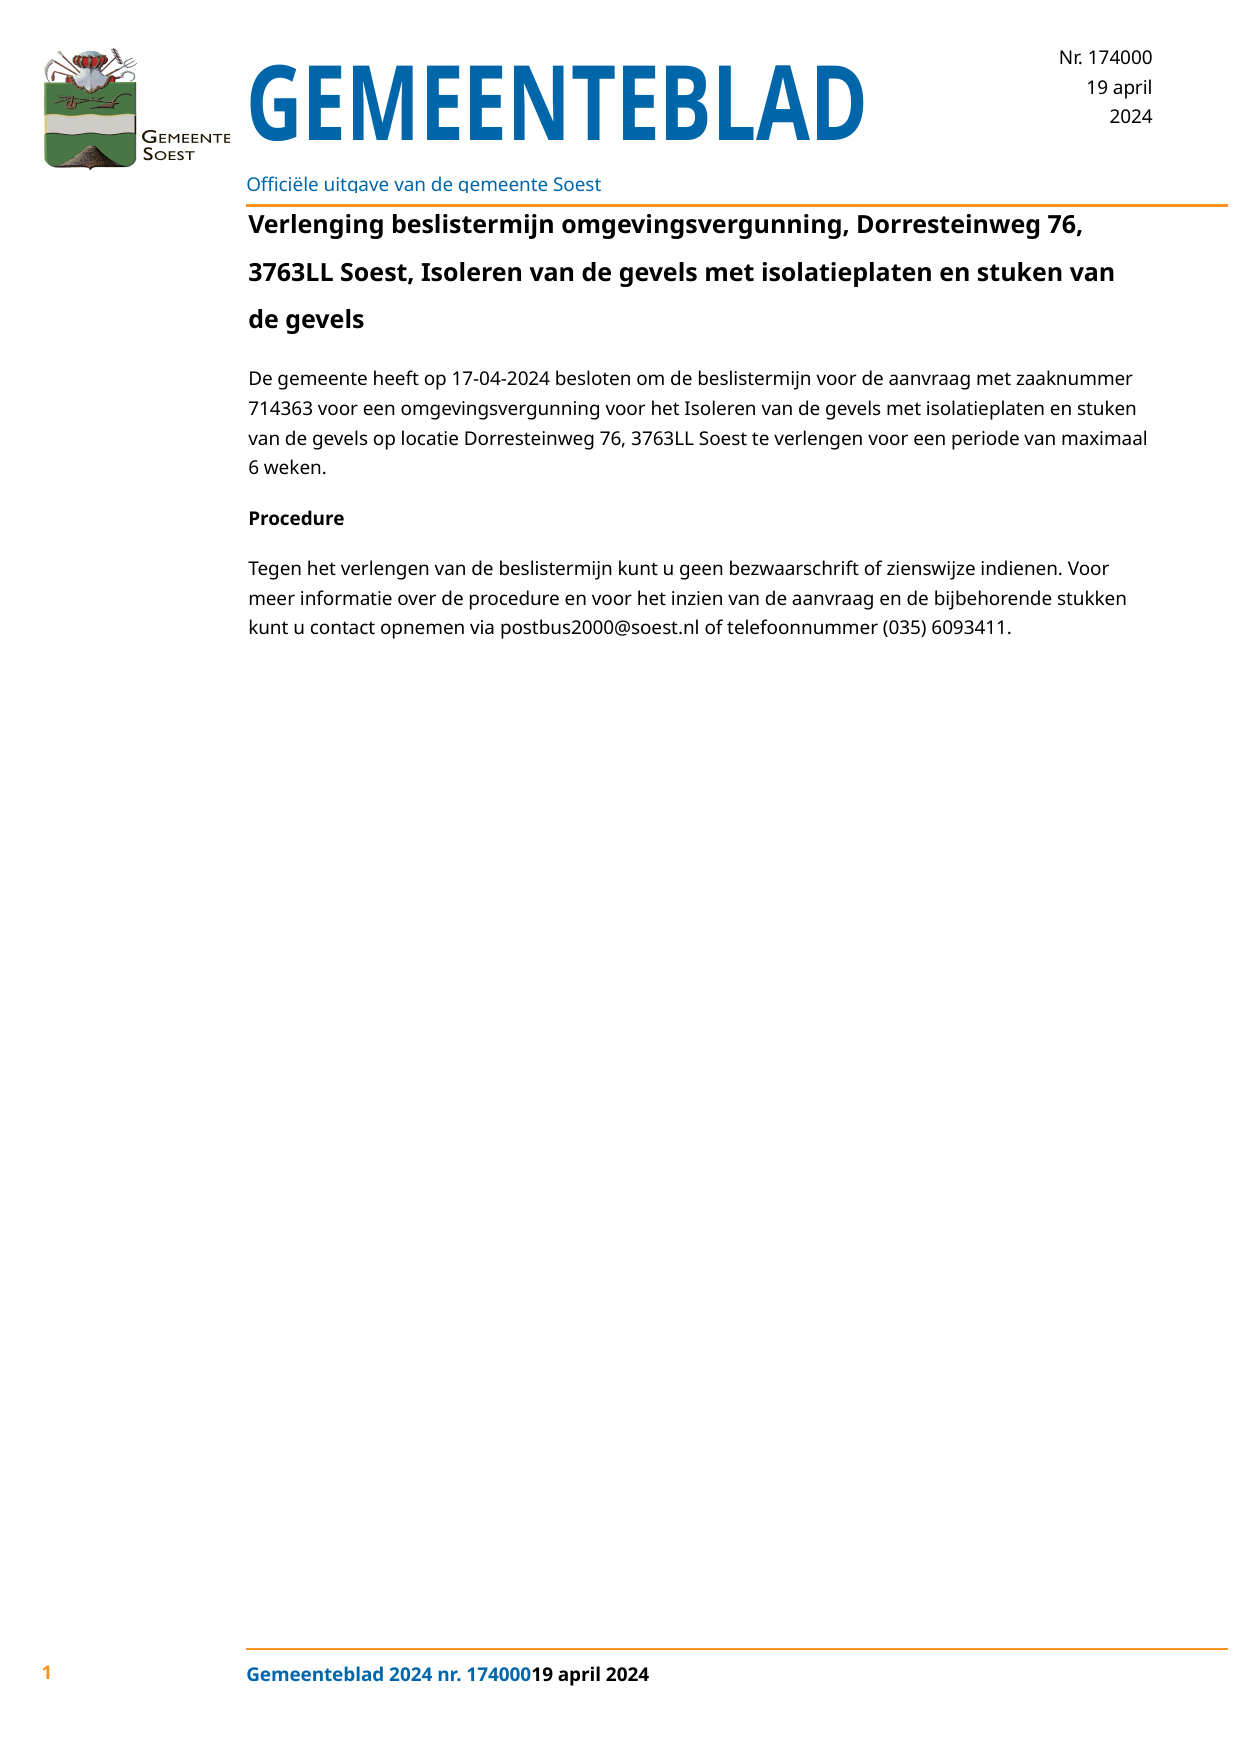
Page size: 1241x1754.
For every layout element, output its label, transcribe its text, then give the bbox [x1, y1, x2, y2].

text Procedure [248, 505, 1152, 530]
text Tegen het verlengen van de beslistermijn kunt u geen bezwaarschrift of zienswijze indienen. Voor meer informatie over de procedure en voor het inzien van de aanvraag en de bijbehorende stukken kunt u contact opnemen via postbus2000@soest.nl of telefoonnummer (035) 6093411. [248, 555, 1152, 640]
picture [41, 47, 231, 172]
text De gemeente heeft op 17-04-2024 besloten om de beslistermijn voor de aanvraag met zaaknummer 714363 voor een omgevingsvergunning voor het Isoleren van de gevels met isolatieplaten en stuken van de gevels op locatie Dorresteinweg 76, 3763LL Soest te verlengen voor een periode van maximaal 6 weken. [248, 366, 1152, 480]
text Verlenging beslistermijn omgevingsvergunning, Dorresteinweg 76, 3763LL Soest, Isoleren van de gevels met isolatieplaten en stuken van de gevels [248, 207, 1152, 336]
